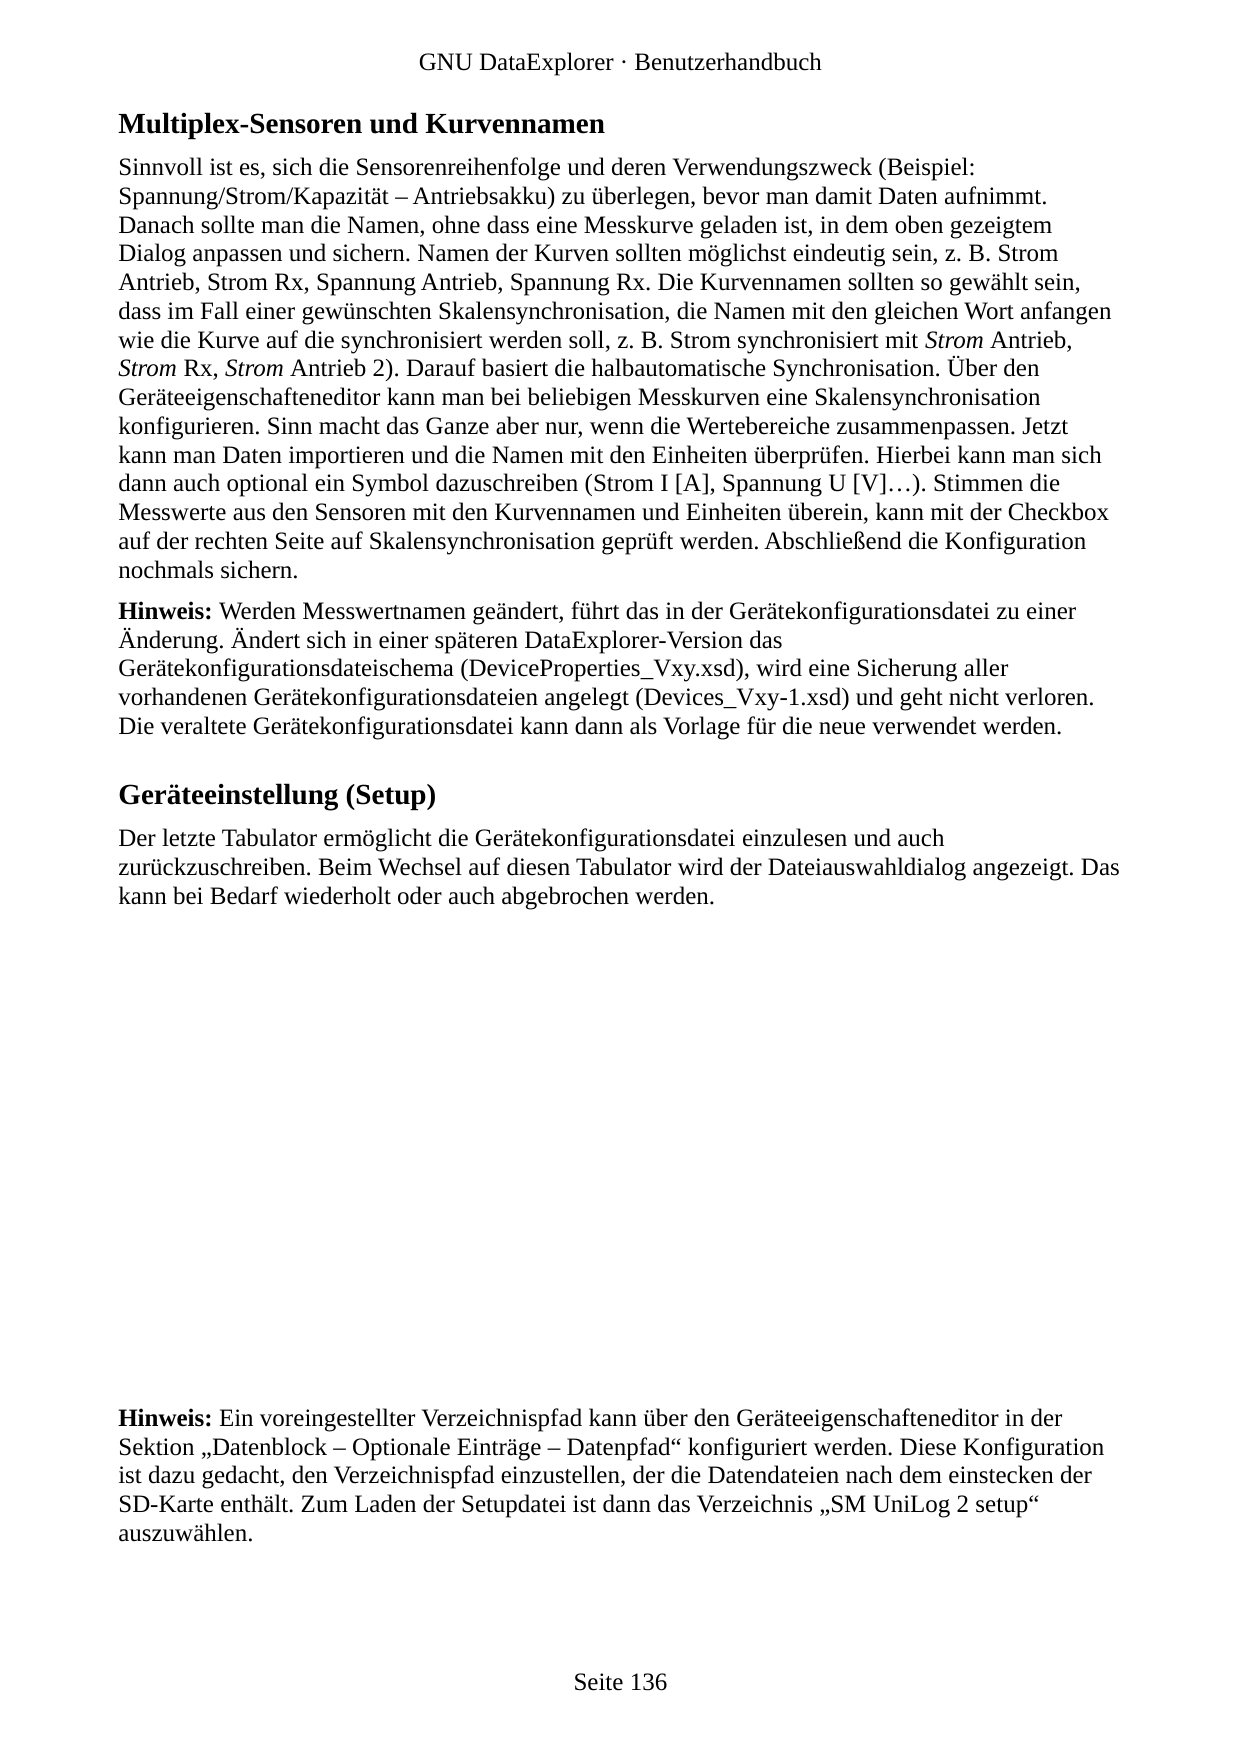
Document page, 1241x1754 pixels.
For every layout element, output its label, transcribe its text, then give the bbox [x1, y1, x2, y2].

text Der letzte Tabulator ermöglicht die Gerätekonfigurationsdatei einzulesen und auch zurückzuschreiben. Beim Wechsel auf diesen Tabulator wird der Dateiauswahldialog angezeigt. Das kann bei Bedarf wiederholt oder auch abgebrochen werden. [118, 823, 1122, 909]
subtitle Geräteeinstellung (Setup) [118, 777, 1122, 811]
text Hinweis: Ein voreingestellter Verzeichnispfad kann über den Geräteeigenschafteneditor in der Sektion „Datenblock – Optionale Einträge – Datenpfad“ konfiguriert werden. Diese Konfiguration ist dazu gedacht, den Verzeichnispfad einzustellen, der die Datendateien nach dem einstecken der SD-Karte enthält. Zum Laden der Setupdatei ist dann das Verzeichnis „SM UniLog 2 setup“ auszuwählen. [118, 1403, 1122, 1547]
text Hinweis: Werden Messwertnamen geändert, führt das in der Gerätekonfigurationsdatei zu einer Änderung. Ändert sich in einer späteren DataExplorer-Version das Gerätekonfigurationsdateischema (DeviceProperties_Vxy.xsd), wird eine Sicherung aller vorhandenen Gerätekonfigurationsdateien angelegt (Devices_Vxy-1.xsd) und geht nicht verloren. Die veraltete Gerätekonfigurationsdatei kann dann als Vorlage für die neue verwendet werden. [118, 596, 1122, 740]
subtitle Multiplex-Sensoren und Kurvennamen [118, 106, 1122, 140]
text Sinnvoll ist es, sich die Sensorenreihenfolge und deren Verwendungszweck (Beispiel: Spannung/Strom/Kapazität – Antriebsakku) zu überlegen, bevor man damit Daten aufnimmt. Danach sollte man die Namen, ohne dass eine Messkurve geladen ist, in dem oben gezeigtem Dialog anpassen und sichern. Namen der Kurven sollten möglichst eindeutig sein, z. B. Strom Antrieb, Strom Rx, Spannung Antrieb, Spannung Rx. Die Kurvennamen sollten so gewählt sein, dass im Fall einer gewünschten Skalensynchronisation, die Namen mit den gleichen Wort anfangen wie die Kurve auf die synchronisiert werden soll, z. B. Strom synchronisiert mit Strom Antrieb, Strom Rx, Strom Antrieb 2). Darauf basiert die halbautomatische Synchronisation. Über den Geräteeigenschafteneditor kann man bei beliebigen Messkurven eine Skalensynchronisation konfigurieren. Sinn macht das Ganze aber nur, wenn die Wertebereiche zusammenpassen. Jetzt kann man Daten importieren und die Namen mit den Einheiten überprüfen. Hierbei kann man sich dann auch optional ein Symbol dazuschreiben (Strom I [A], Spannung U [V]…). Stimmen die Messwerte aus den Sensoren mit den Kurvennamen und Einheiten überein, kann mit der Checkbox auf der rechten Seite auf Skalensynchronisation geprüft werden. Abschließend die Konfiguration nochmals sichern. [118, 152, 1122, 583]
